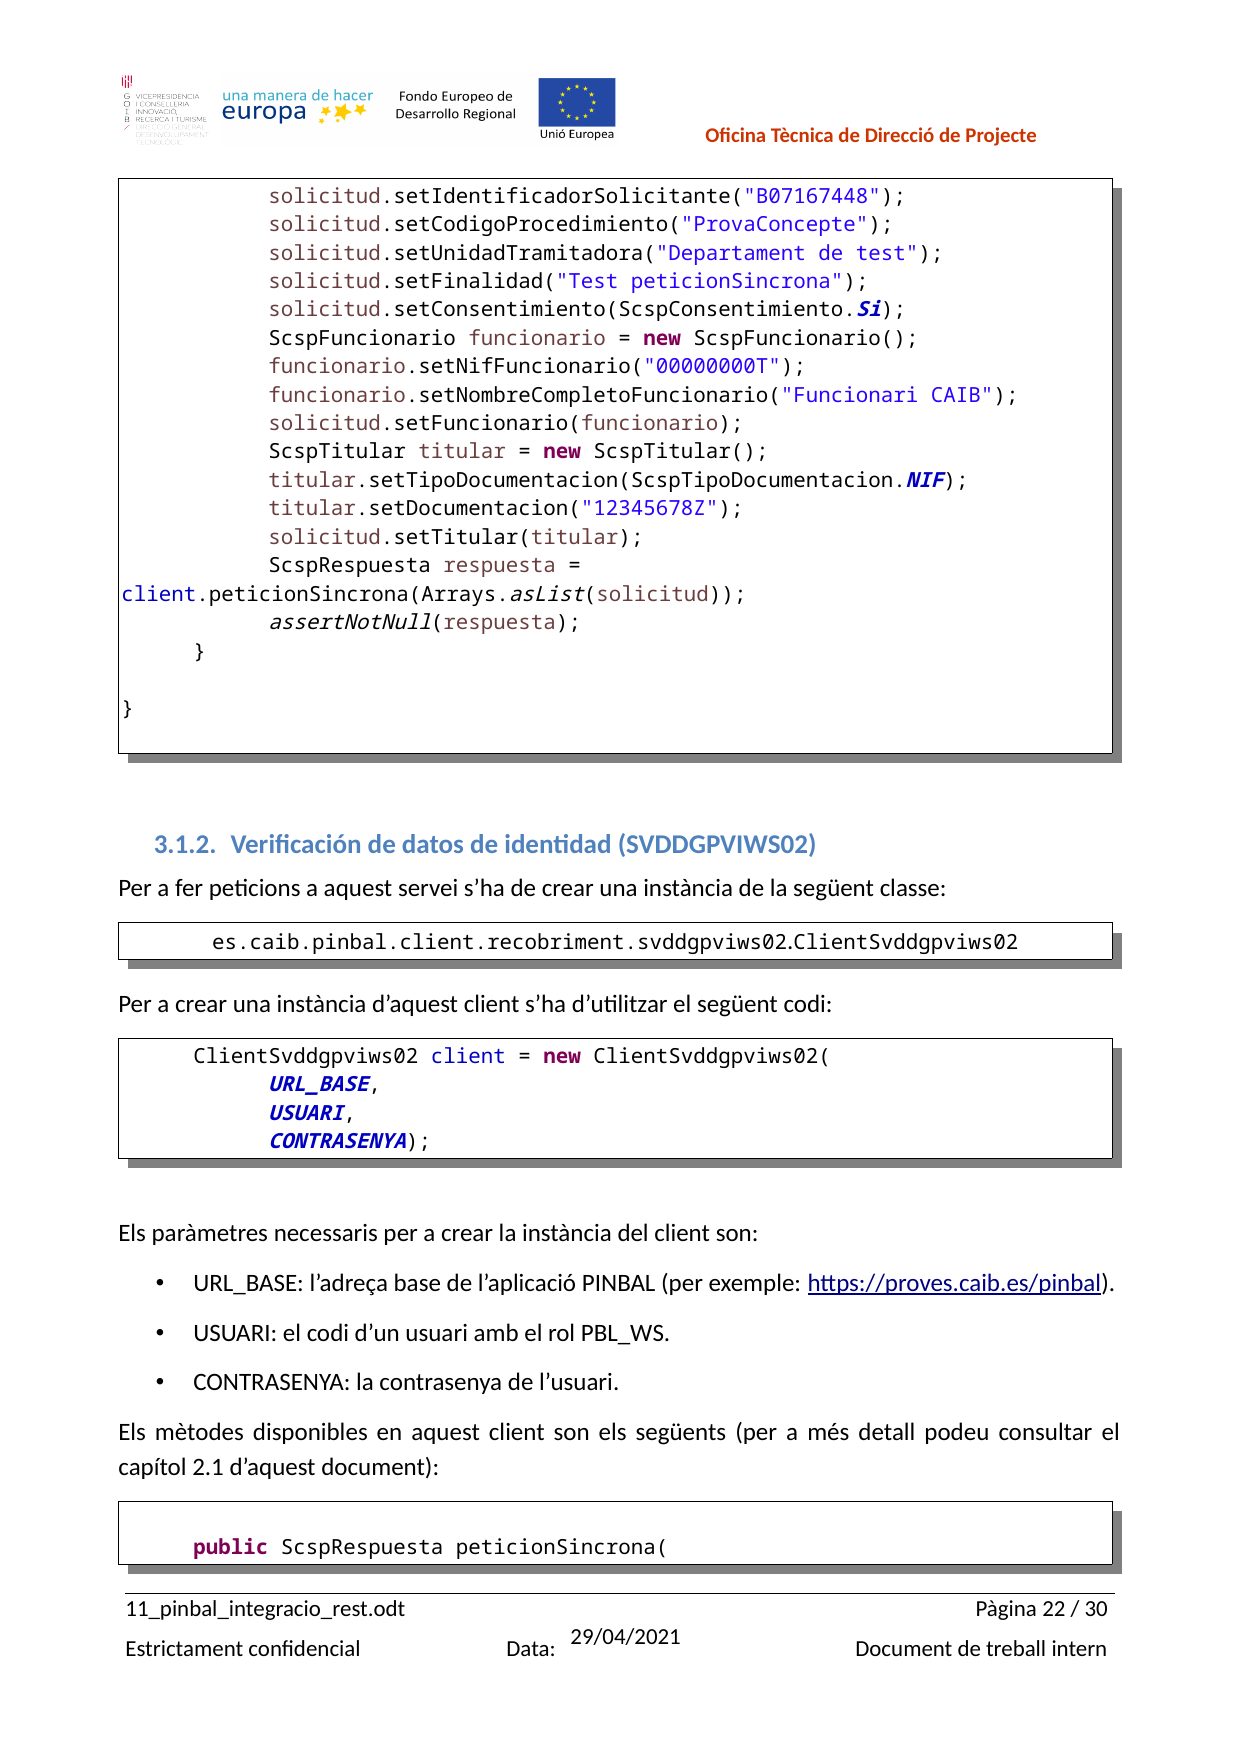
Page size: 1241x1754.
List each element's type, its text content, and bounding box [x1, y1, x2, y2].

text solicitud.setFinalidad("Test peticionSincrona"); [119, 263, 1112, 291]
text assertNotNull(respuesta); [119, 604, 1112, 633]
text public ScspRespuesta peticionSincrona( [119, 1529, 1112, 1563]
text solicitud.setCodigoProcedimiento("ProvaConcepte"); [119, 206, 1112, 234]
text funcionario.setNombreCompletoFuncionario("Funcionari CAIB"); [119, 377, 1112, 405]
text ScspFuncionario funcionario = new ScspFuncionario(); [119, 320, 1112, 348]
text solicitud.setIdentificadorSolicitante("B07167448"); [119, 179, 1112, 206]
text titular.setTipoDocumentacion(ScspTipoDocumentacion.NIF); [119, 462, 1112, 491]
subtitle Verificación de datos de identidad (SVDDGPVIWS02) [153, 827, 1122, 860]
text ScspRespuesta respuesta = client.peticionSincrona(Arrays.asList(solicitud)); [119, 547, 1112, 604]
list CONTRASENYA: la contrasenya de l’usuari. [156, 1366, 1122, 1397]
text } [119, 689, 1112, 721]
text solicitud.setConsentimiento(ScspConsentimiento.Si); [119, 291, 1112, 320]
text } [119, 633, 1112, 664]
text Els mètodes disponibles en aquest client son els següents (per a més detall podeu consultar el capítol 2.1 d’aquest document): [118, 1416, 1122, 1481]
list USUARI: el codi d’un usuari amb el rol PBL_WS. [156, 1317, 1122, 1347]
list URL_BASE: l’adreça base de l’aplicació PINBAL (per exemple: https://proves.caib.es/pinbal). [156, 1267, 1122, 1298]
text USUARI, [119, 1095, 1112, 1123]
picture [118, 73, 213, 147]
text Els paràmetres necessaris per a crear la instància del client son: [118, 1218, 1122, 1248]
text ScspTitular titular = new ScspTitular(); [119, 434, 1112, 462]
text es.caib.pinbal.client.recobriment.svddgpviws02.ClientSvddgpviws02 [119, 923, 1112, 959]
picture [219, 73, 621, 147]
text solicitud.setUnidadTramitadora("Departament de test"); [119, 234, 1112, 263]
text URL_BASE, [119, 1066, 1112, 1095]
text Per a fer peticions a aquest servei s’ha de crear una instància de la següent classe: [118, 873, 1122, 903]
text solicitud.setFuncionario(funcionario); [119, 405, 1112, 434]
text funcionario.setNifFuncionario("00000000T"); [119, 348, 1112, 377]
text CONTRASENYA); [119, 1123, 1112, 1158]
text titular.setDocumentacion("12345678Z"); [119, 491, 1112, 519]
text ClientSvddgpviws02 client = new ClientSvddgpviws02( [119, 1039, 1112, 1066]
text solicitud.setTitular(titular); [119, 519, 1112, 547]
text Per a crear una instància d’aquest client s’ha d’utilitzar el següent codi: [118, 988, 1122, 1019]
